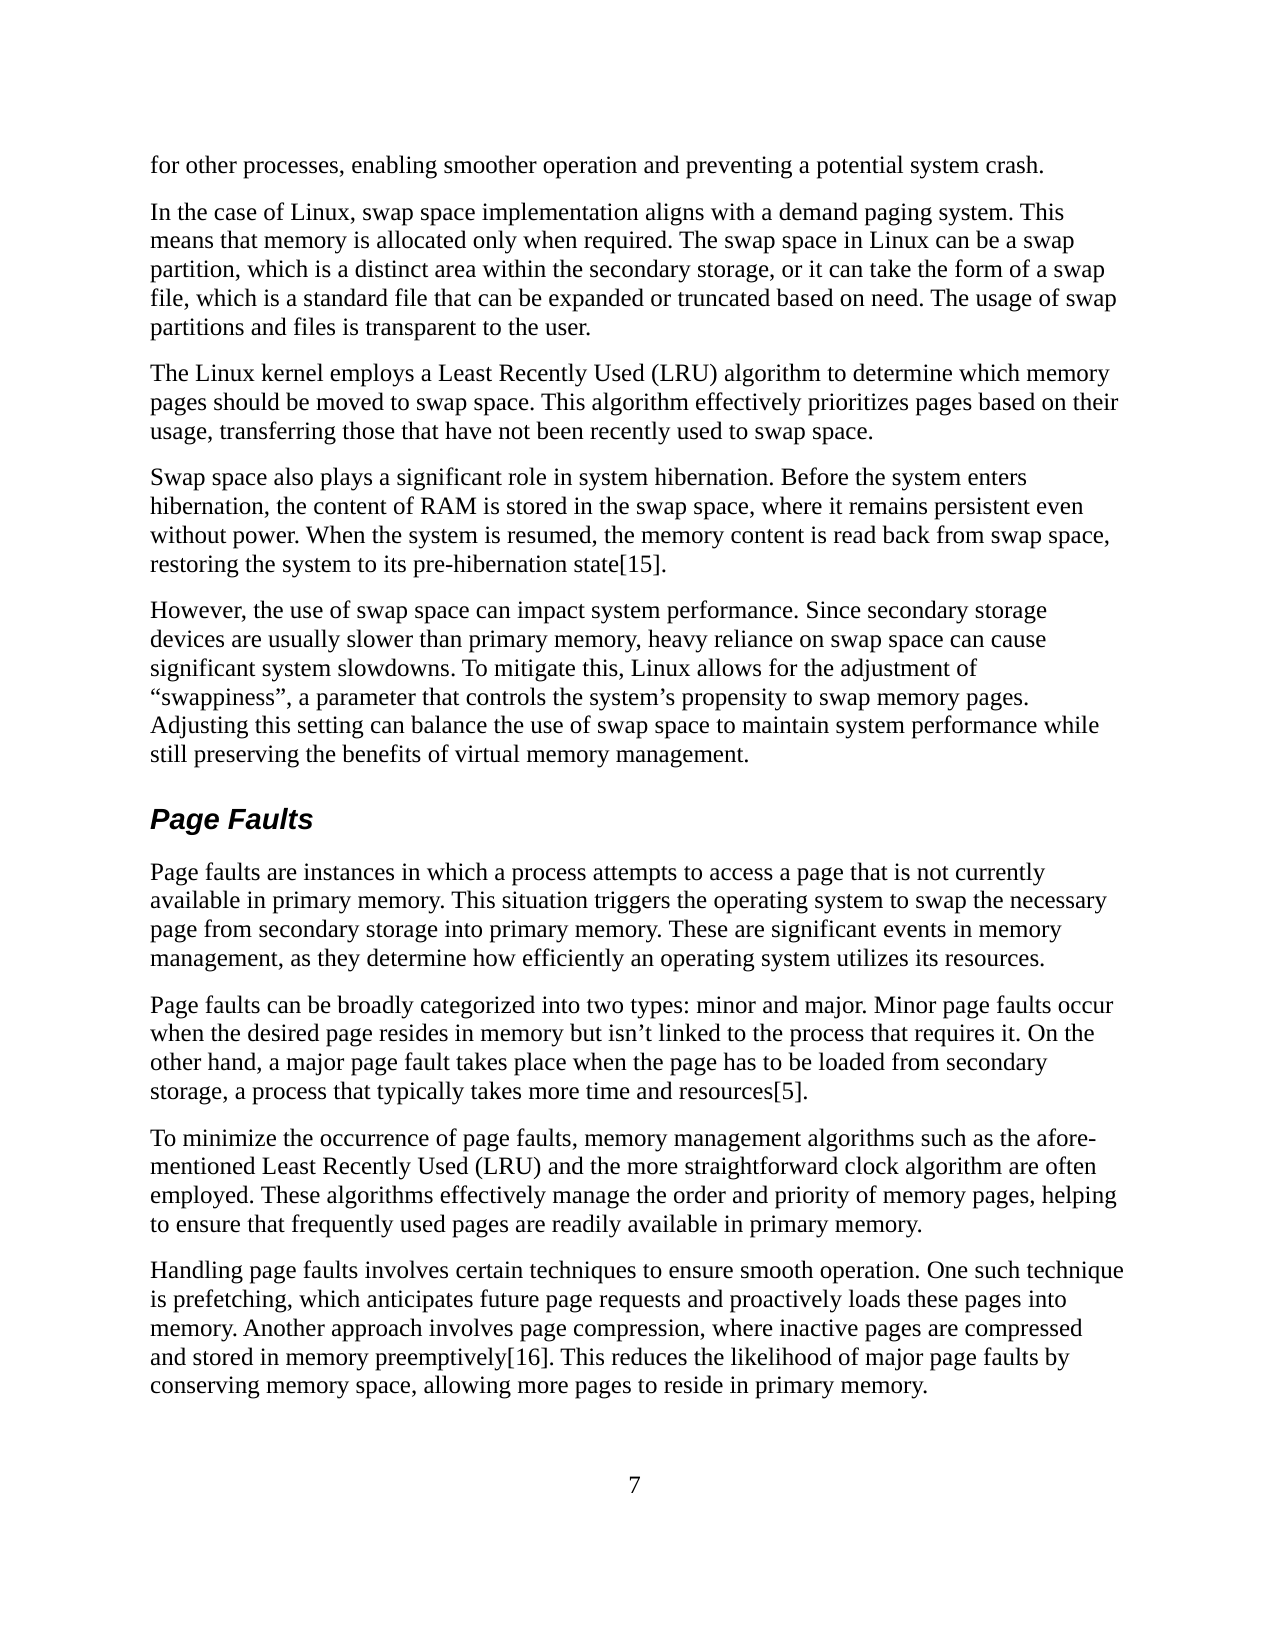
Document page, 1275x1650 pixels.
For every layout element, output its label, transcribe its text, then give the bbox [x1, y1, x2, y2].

text Swap space also plays a significant role in system hibernation. Before the system enters hibernation, the content of RAM is stored in the swap space, where it remains persistent even without power. When the system is resumed, the memory content is read back from swap space, restoring the system to its pre-hibernation state[15]. [150, 462, 1125, 577]
text Page faults can be broadly categorized into two types: minor and major. Minor page faults occur when the desired page resides in memory but isn’t linked to the process that requires it. On the other hand, a major page fault takes place when the page has to be loaded from secondary storage, a process that typically takes more time and resources[5]. [150, 990, 1125, 1105]
text To minimize the occurrence of page faults, memory management algorithms such as the afore-mentioned Least Recently Used (LRU) and the more straightforward clock algorithm are often employed. These algorithms effectively manage the order and priority of memory pages, helping to ensure that frequently used pages are readily available in primary memory. [150, 1123, 1125, 1238]
text The Linux kernel employs a Least Recently Used (LRU) algorithm to determine which memory pages should be moved to swap space. This algorithm effectively prioritizes pages based on their usage, transferring those that have not been recently used to swap space. [150, 358, 1125, 444]
text for other processes, enabling smoother operation and preventing a potential system crash. [150, 150, 1125, 179]
text Page faults are instances in which a process attempts to access a page that is not currently available in primary memory. This situation triggers the operating system to swap the necessary page from secondary storage into primary memory. These are significant events in memory management, as they determine how efficiently an operating system utilizes its resources. [150, 857, 1125, 972]
subtitle Page Faults [150, 802, 1125, 835]
text In the case of Linux, swap space implementation aligns with a demand paging system. This means that memory is allocated only when required. The swap space in Linux can be a swap partition, which is a distinct area within the secondary storage, or it can take the form of a swap file, which is a standard file that can be expanded or truncated based on need. The usage of swap partitions and files is transparent to the user. [150, 197, 1125, 340]
text However, the use of swap space can impact system performance. Since secondary storage devices are usually slower than primary memory, heavy reliance on swap space can cause significant system slowdowns. To mitigate this, Linux allows for the adjustment of “swappiness”, a parameter that controls the system’s propensity to swap memory pages. Adjusting this setting can balance the use of swap space to maintain system performance while still preserving the benefits of virtual memory management. [150, 595, 1125, 768]
text Handling page faults involves certain techniques to ensure smooth operation. One such technique is prefetching, which anticipates future page requests and proactively loads these pages into memory. Another approach involves page compression, where inactive pages are compressed and stored in memory preemptively[16]. This reduces the likelihood of major page faults by conserving memory space, allowing more pages to reside in primary memory. [150, 1256, 1125, 1399]
